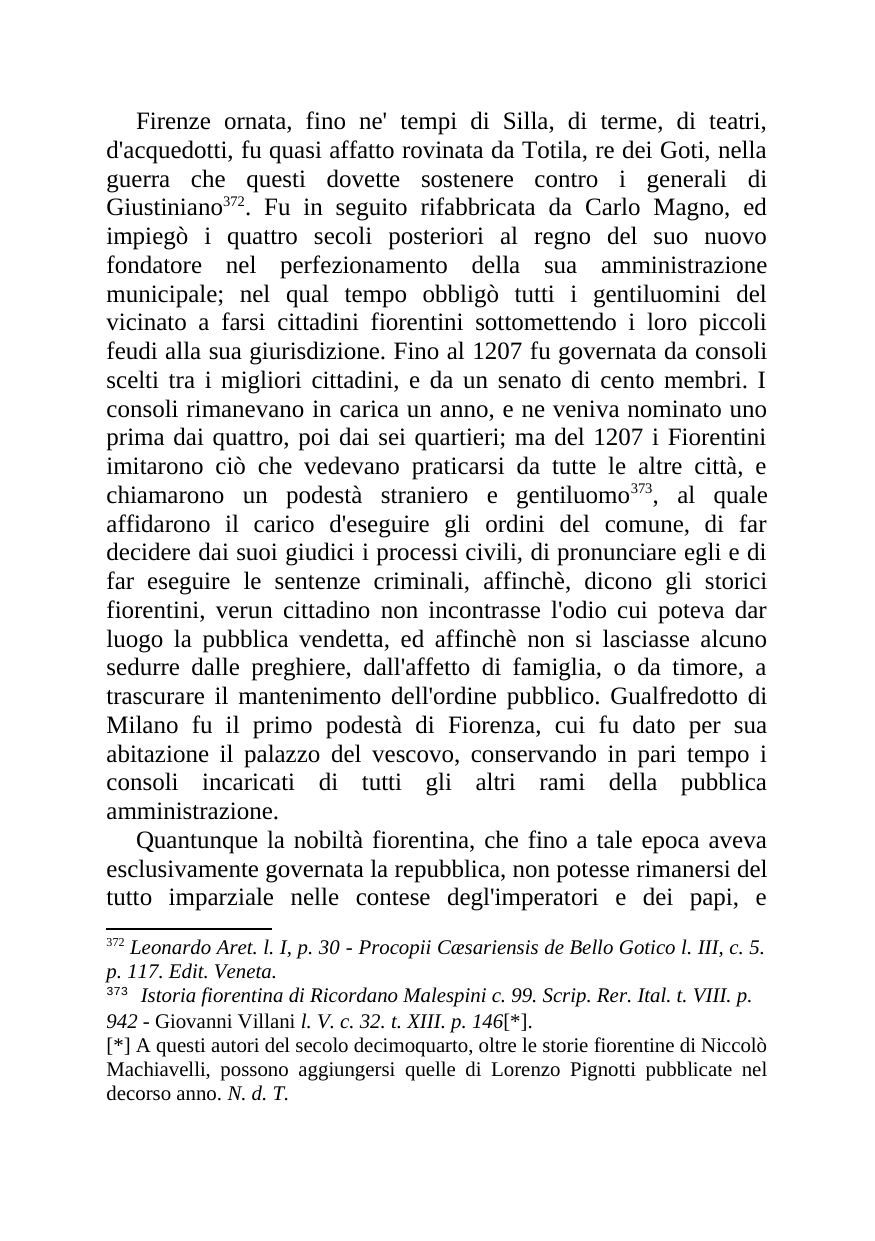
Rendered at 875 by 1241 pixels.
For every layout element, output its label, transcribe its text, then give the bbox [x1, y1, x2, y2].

text Leonardo Aret. l. I, p. 30 - Procopii Cæsariensis de Bello Gotico l. III, c. 5. p. 117. Edit. Veneta. [106, 935, 768, 983]
text Firenze ornata, fino ne' tempi di Silla, di terme, di teatri, d'acquedotti, fu quasi affatto rovinata da Totila, re dei Goti, nella guerra che questi dovette sostenere contro i generali di Giustiniano. Fu in seguito rifabbricata da Carlo Magno, ed impiegò i quattro secoli posteriori al regno del suo nuovo fondatore nel perfezionamento della sua amministrazione municipale; nel qual tempo obbligò tutti i gentiluomini del vicinato a farsi cittadini fiorentini sottomettendo i loro piccoli feudi alla sua giurisdizione. Fino al 1207 fu governata da consoli scelti tra i migliori cittadini, e da un senato di cento membri. I consoli rimanevano in carica un anno, e ne veniva nominato uno prima dai quattro, poi dai sei quartieri; ma del 1207 i Fiorentini imitarono ciò che vedevano praticarsi da tutte le altre città, e chiamarono un podestà straniero e gentiluomo, al quale affidarono il carico d'eseguire gli ordini del comune, di far decidere dai suoi giudici i processi civili, di pronunciare egli e di far eseguire le sentenze criminali, affinchè, dicono gli storici fiorentini, verun cittadino non incontrasse l'odio cui poteva dar luogo la pubblica vendetta, ed affinchè non si lasciasse alcuno sedurre dalle preghiere, dall'affetto di famiglia, o da timore, a trascurare il mantenimento dell'ordine pubblico. Gualfredotto di Milano fu il primo podestà di Fiorenza, cui fu dato per sua abitazione il palazzo del vescovo, conservando in pari tempo i consoli incaricati di tutti gli altri rami della pubblica amministrazione. [106, 106, 768, 825]
text Quantunque la nobiltà fiorentina, che fino a tale epoca aveva esclusivamente governata la repubblica, non potesse rimanersi del tutto imparziale nelle contese degl'imperatori e dei papi, e [106, 825, 768, 911]
text Istoria fiorentina di Ricordano Malespini c. 99. Scrip. Rer. Ital. t. VIII. p. 942 - Giovanni Villani l. V. c. 32. t. XIII. p. 146[*]. [106, 983, 768, 1033]
text [*] A questi autori del secolo decimoquarto, oltre le storie fiorentine di Niccolò Machiavelli, possono aggiungersi quelle di Lorenzo Pignotti pubblicate nel decorso anno. N. d. T. [106, 1033, 768, 1105]
